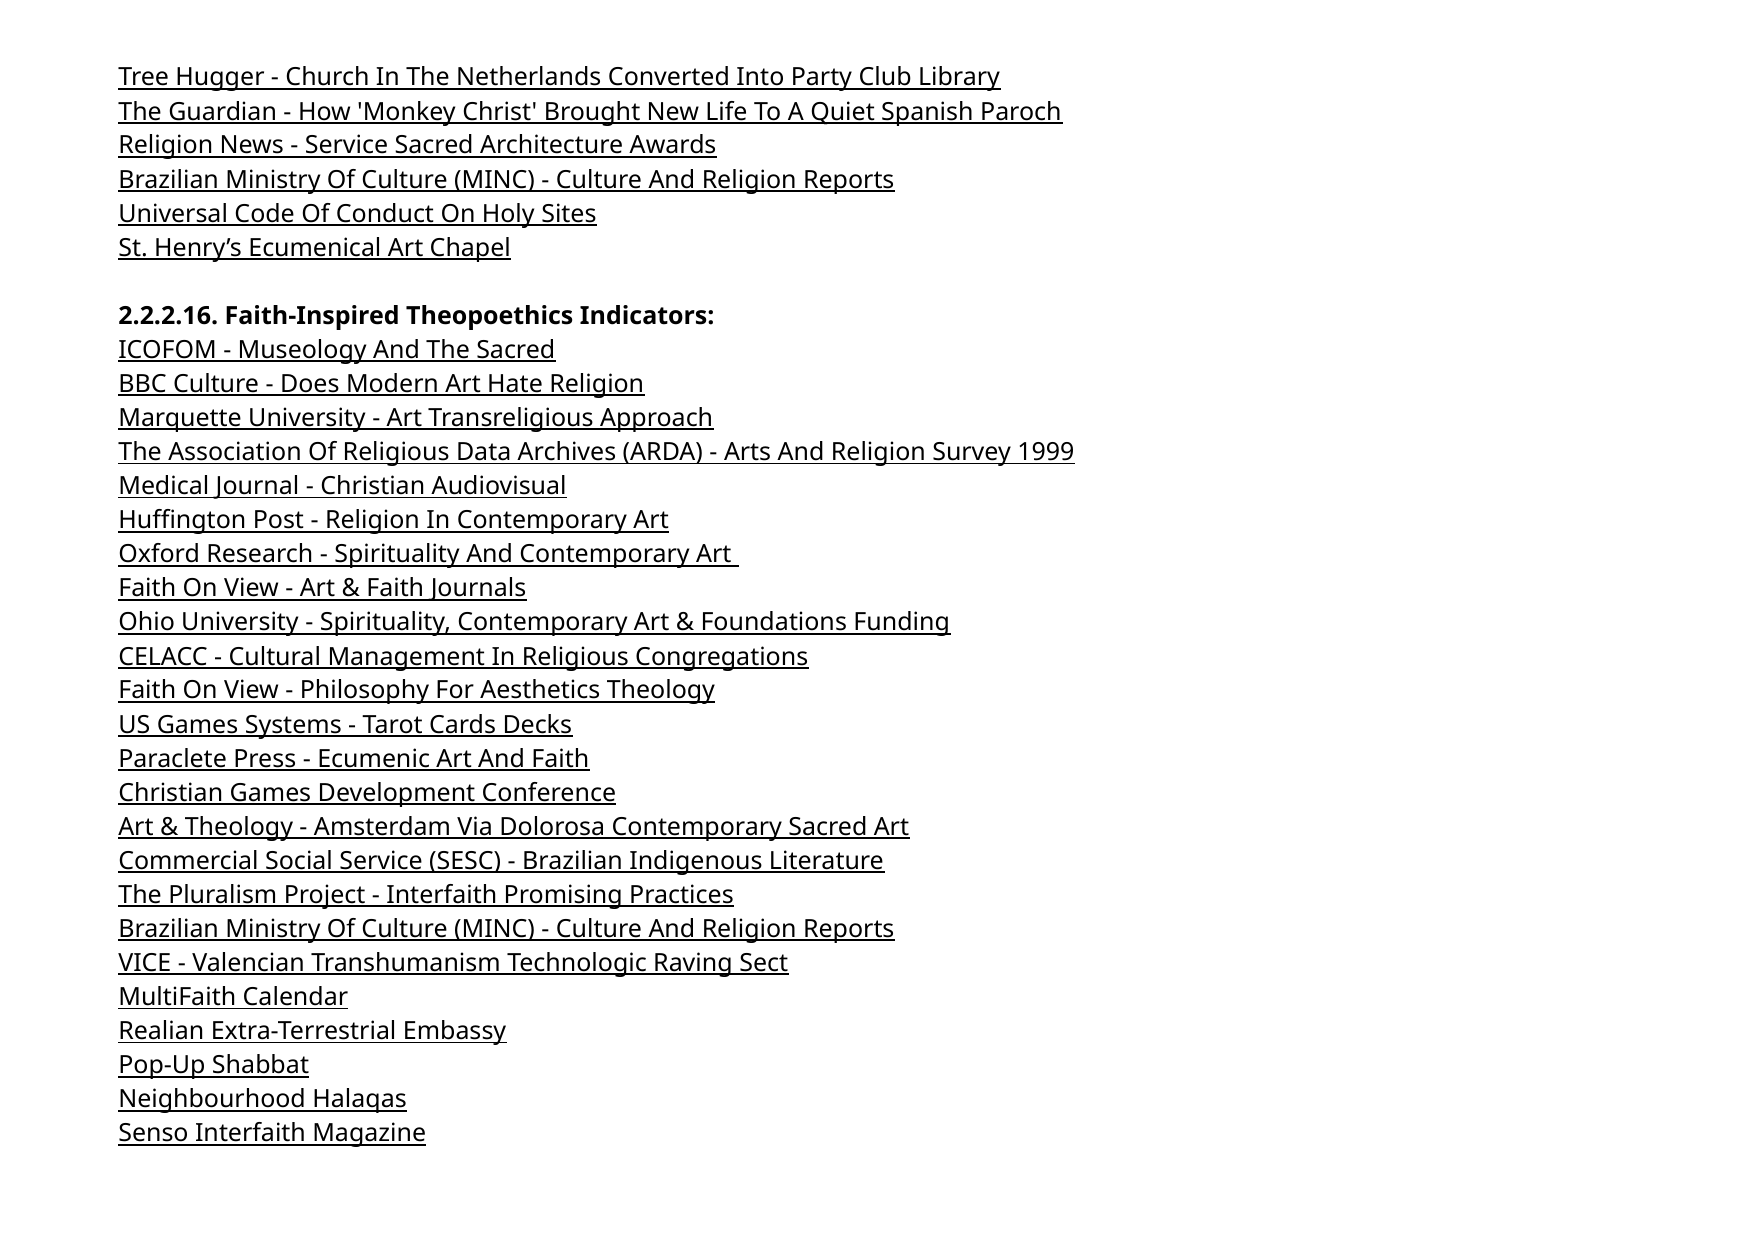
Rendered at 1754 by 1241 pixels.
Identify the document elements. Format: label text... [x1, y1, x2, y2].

subtitle The Pluralism Project - Interfaith Promising Practices [118, 877, 1695, 911]
subtitle Medical Journal - Christian Audiovisual [118, 468, 1695, 502]
subtitle Universal Code Of Conduct On Holy Sites [118, 195, 1695, 229]
subtitle ICOFOM - Museology And The Sacred [118, 332, 1695, 366]
subtitle Oxford Research - Spirituality And Contemporary Art [118, 536, 1695, 570]
subtitle MultiFaith Calendar [118, 979, 1695, 1013]
subtitle Religion News - Service Sacred Architecture Awards [118, 127, 1695, 161]
subtitle CELACC - Cultural Management In Religious Congregations [118, 638, 1695, 672]
subtitle Commercial Social Service (SESC) - Brazilian Indigenous Literature [118, 842, 1695, 877]
subtitle Realian Extra-Terrestrial Embassy [118, 1013, 1695, 1047]
subtitle BBC Culture - Does Modern Art Hate Religion [118, 366, 1695, 400]
subtitle 2.2.2.16. Faith-Inspired Theopoethics Indicators: [118, 297, 1695, 332]
subtitle Art & Theology - Amsterdam Via Dolorosa Contemporary Sacred Art [118, 808, 1695, 842]
subtitle St. Henry’s Ecumenical Art Chapel [118, 229, 1695, 263]
subtitle Huffington Post - Religion In Contemporary Art [118, 502, 1695, 536]
subtitle Senso Interfaith Magazine [118, 1115, 1695, 1149]
subtitle Ohio University - Spirituality, Contemporary Art & Foundations Funding [118, 604, 1695, 638]
subtitle Neighbourhood Halaqas [118, 1081, 1695, 1115]
subtitle Paraclete Press - Ecumenic Art And Faith [118, 740, 1695, 774]
subtitle US Games Systems - Tarot Cards Decks [118, 706, 1695, 740]
subtitle Faith On View - Art & Faith Journals [118, 570, 1695, 604]
subtitle VICE - Valencian Transhumanism Technologic Raving Sect [118, 945, 1695, 979]
subtitle The Guardian - How 'Monkey Christ' Brought New Life To A Quiet Spanish Paroch [118, 93, 1695, 127]
subtitle Christian Games Development Conference [118, 774, 1695, 808]
subtitle The Association Of Religious Data Archives (ARDA) - Arts And Religion Survey 1999 [118, 434, 1695, 468]
subtitle Tree Hugger - Church In The Netherlands Converted Into Party Club Library [118, 59, 1695, 93]
subtitle Brazilian Ministry Of Culture (MINC) - Culture And Religion Reports [118, 911, 1695, 945]
subtitle Faith On View - Philosophy For Aesthetics Theology [118, 672, 1695, 706]
subtitle Marquette University - Art Transreligious Approach [118, 400, 1695, 434]
subtitle Brazilian Ministry Of Culture (MINC) - Culture And Religion Reports [118, 161, 1695, 195]
subtitle Pop-Up Shabbat [118, 1047, 1695, 1081]
